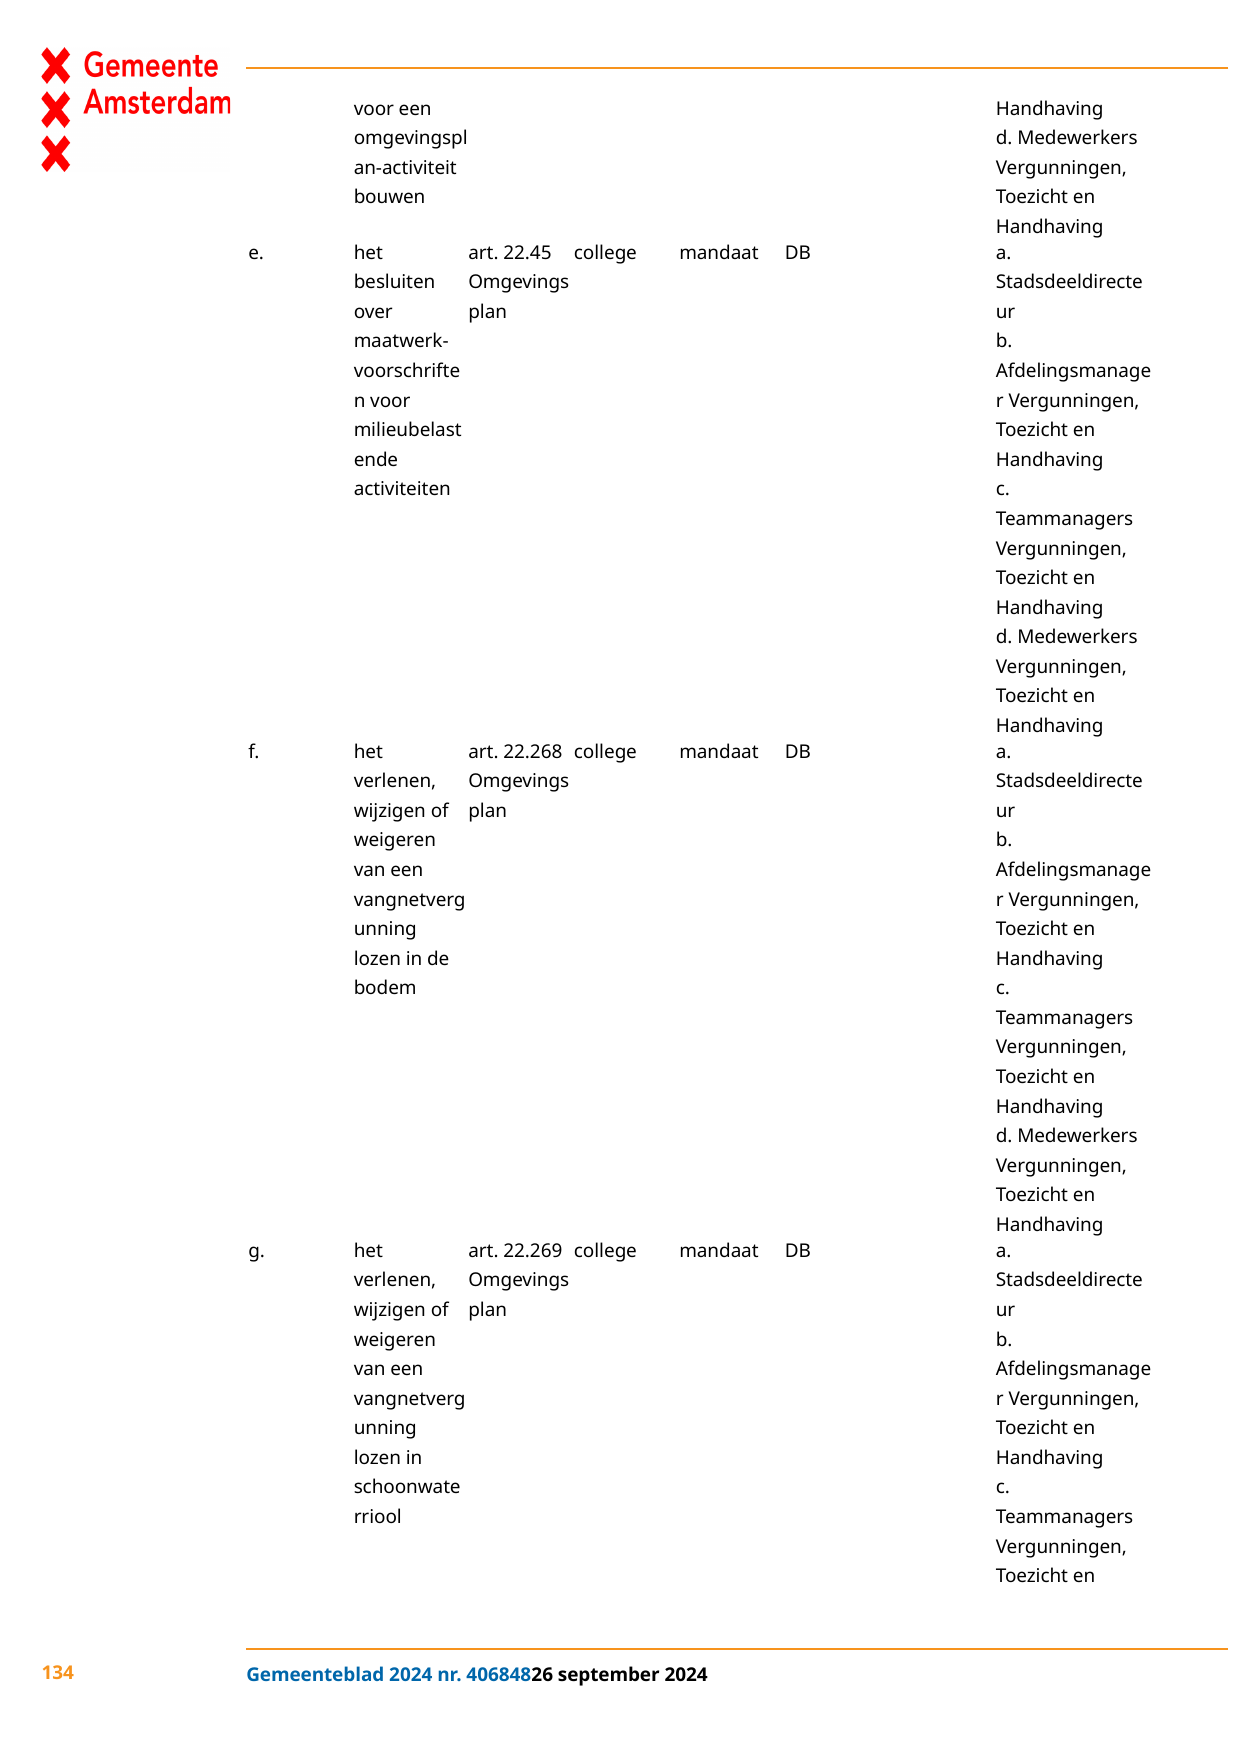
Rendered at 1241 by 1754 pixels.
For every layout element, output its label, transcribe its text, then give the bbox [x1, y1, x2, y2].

table_cell het verlenen, wijzigen of weigeren van een vangnetvergunning lozen in de bodem [354, 738, 468, 1237]
table_cell [890, 239, 996, 738]
table_cell mandaat [679, 239, 784, 738]
table_cell voor een omgevingsplan-activiteit bouwen [354, 95, 468, 239]
table_cell art. 22.45 Omgevingsplan [468, 239, 574, 738]
table_cell a. Stadsdeeldirecteur b. Afdelingsmanager Vergunningen, Toezicht en Handhaving c. Teammanagers Vergunningen, Toezicht en [996, 1237, 1152, 1588]
table_cell g. [248, 1237, 353, 1588]
table_cell [468, 95, 574, 239]
table_cell [679, 95, 784, 239]
table_cell [890, 738, 996, 1237]
table_cell het besluiten over maatwerk-voorschriften voor milieubelastende activiteiten [354, 239, 468, 738]
table_cell het verlenen, wijzigen of weigeren van een vangnetvergunning lozen in schoonwaterriool [354, 1237, 468, 1588]
table_cell e. [248, 239, 353, 738]
table_cell mandaat [679, 738, 784, 1237]
table_cell DB [785, 738, 890, 1237]
table_cell [248, 95, 353, 239]
table_cell college [574, 239, 679, 738]
table_cell a. Stadsdeeldirecteur b. Afdelingsmanager Vergunningen, Toezicht en Handhaving c. Teammanagers Vergunningen, Toezicht en Handhaving d. Medewerkers Vergunningen, Toezicht en Handhaving [996, 738, 1152, 1237]
table_cell [785, 95, 890, 239]
table_cell DB [785, 1237, 890, 1588]
table_cell Handhaving d. Medewerkers Vergunningen, Toezicht en Handhaving [996, 95, 1152, 239]
table_cell art. 22.269 Omgevingsplan [468, 1237, 574, 1588]
table_cell a. Stadsdeeldirecteur b. Afdelingsmanager Vergunningen, Toezicht en Handhaving c. Teammanagers Vergunningen, Toezicht en Handhaving d. Medewerkers Vergunningen, Toezicht en Handhaving [996, 239, 1152, 738]
table_cell art. 22.268 Omgevingsplan [468, 738, 574, 1237]
table_cell [890, 1237, 996, 1588]
table_cell mandaat [679, 1237, 784, 1588]
table_cell college [574, 1237, 679, 1588]
table_cell DB [785, 239, 890, 738]
table_cell [574, 95, 679, 239]
table_cell f. [248, 738, 353, 1237]
table_cell college [574, 738, 679, 1237]
picture [41, 47, 231, 172]
table_cell [890, 95, 996, 239]
